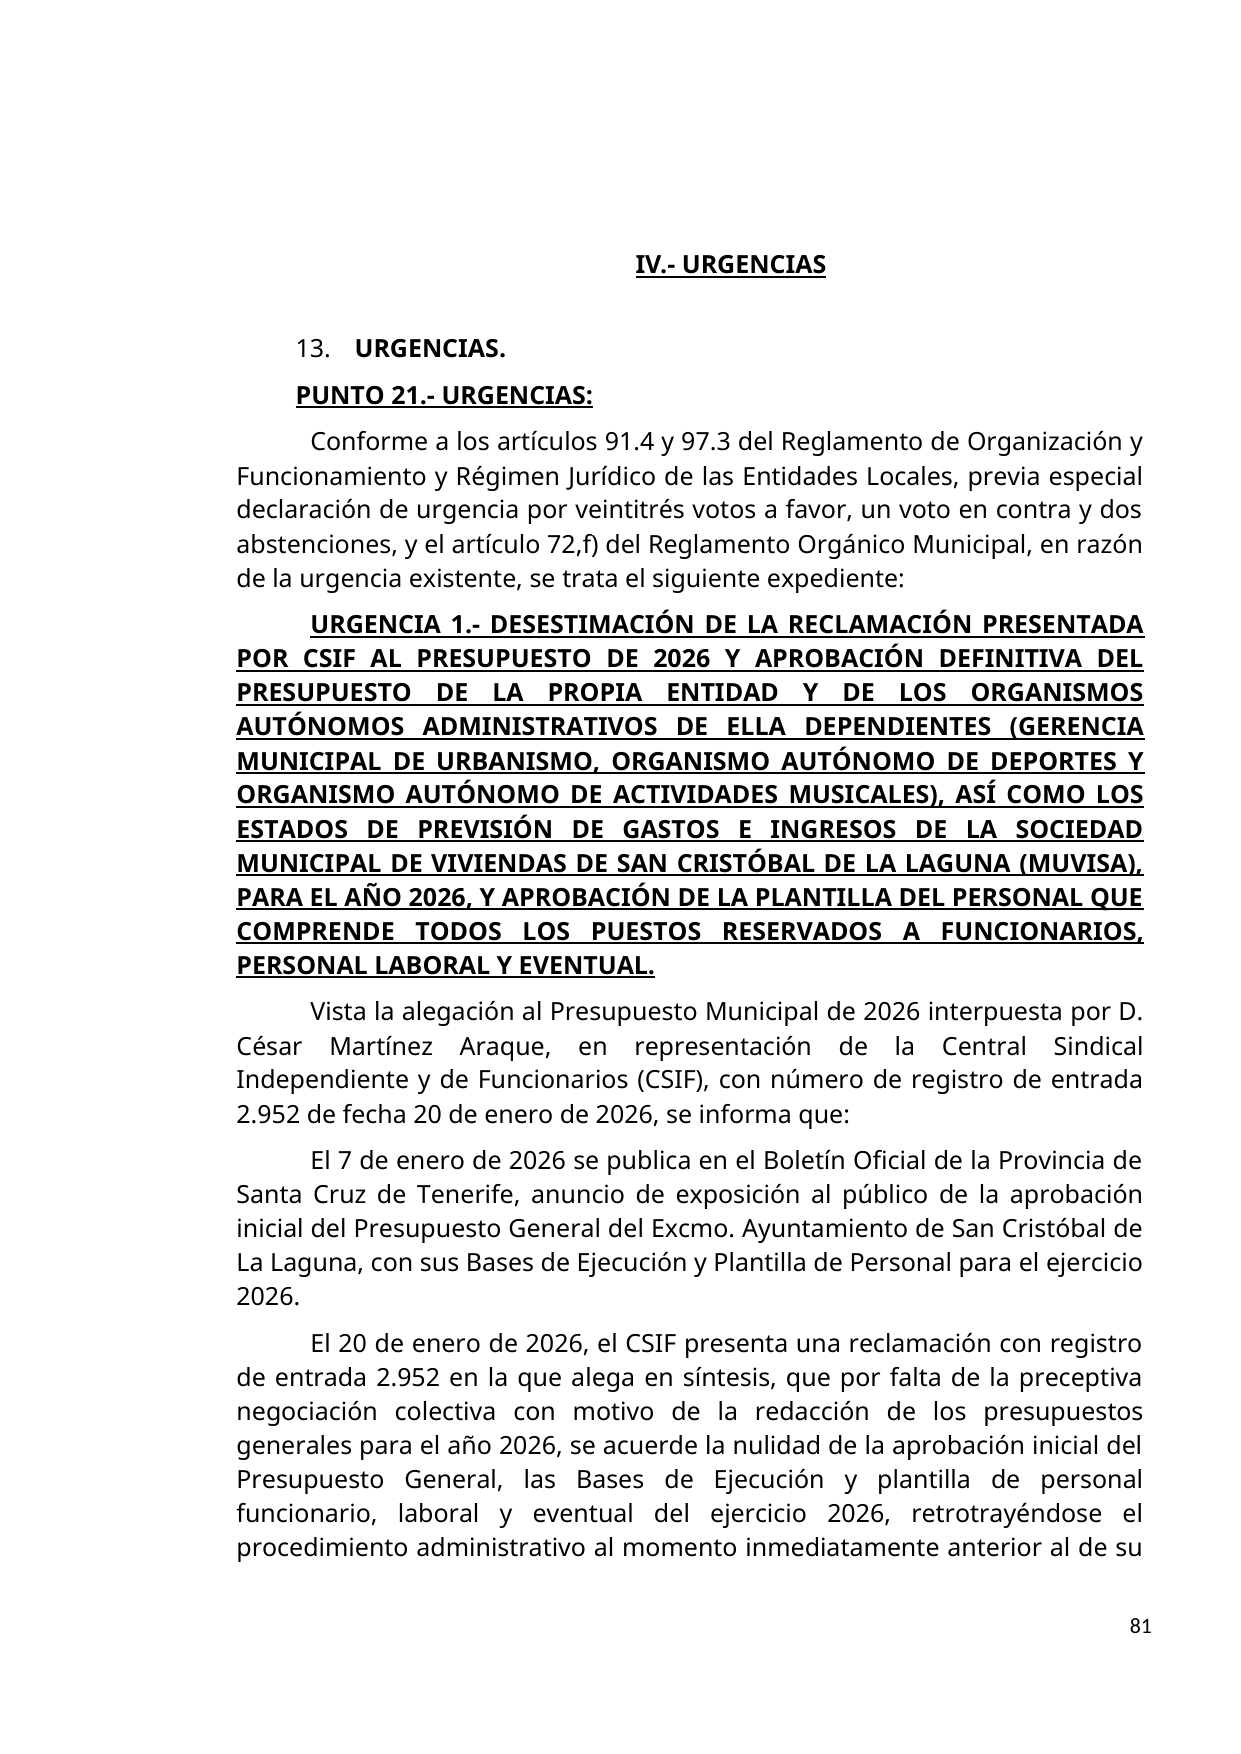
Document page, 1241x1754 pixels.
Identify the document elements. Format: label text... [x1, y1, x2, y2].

text PUNTO 21.- URGENCIAS: [236, 377, 1159, 412]
text PARA EL AÑO 2026, Y APROBACIÓN DE LA PLANTILLA DEL PERSONAL QUE [236, 876, 1144, 908]
text URGENCIA 1.- DESESTIMACIÓN DE LA RECLAMACIÓN PRESENTADA POR CSIF AL PRESUPUESTO DE 2026 Y APROBACIÓN DEFINITIVA DEL [236, 607, 1144, 670]
text AUTÓNOMOS ADMINISTRATIVOS DE ELLA DEPENDIENTES (GERENCIA [236, 706, 1144, 738]
text PERSONAL LABORAL Y EVENTUAL. [236, 944, 1144, 982]
subtitle IV.- URGENCIAS [236, 247, 1152, 281]
text PRESUPUESTO DE LA PROPIA ENTIDAD Y DE LOS ORGANISMOS [236, 672, 1144, 704]
text MUNICIPAL DE VIVIENDAS DE SAN CRISTÓBAL DE LA LAGUNA (MUVISA), [236, 842, 1144, 874]
text El 7 de enero de 2026 se publica en el Boletín Oficial de la Provincia de Santa Cruz de Tenerife, anuncio de exposición al público de la aprobación inicial del Presupuesto General del Excmo. Ayuntamiento de San Cristóbal de La Laguna, con sus Bases de Ejecución y Plantilla de Personal para el ejercicio 2026. [236, 1143, 1144, 1313]
text El 20 de enero de 2026, el CSIF presenta una reclamación con registro de entrada 2.952 en la que alega en síntesis, que por falta de la preceptiva negociación colectiva con motivo de la redacción de los presupuestos generales para el año 2026, se acuerde la nulidad de la aprobación inicial del Presupuesto General, las Bases de Ejecución y plantilla de personal funcionario, laboral y eventual del ejercicio 2026, retrotrayéndose el procedimiento administrativo al momento inmediatamente anterior al de su [236, 1326, 1144, 1564]
text COMPRENDE TODOS LOS PUESTOS RESERVADOS A FUNCIONARIOS, [236, 910, 1144, 942]
text Conforme a los artículos 91.4 y 97.3 del Reglamento de Organización y Funcionamiento y Régimen Jurídico de las Entidades Locales, previa especial declaración de urgencia por veintitrés votos a favor, un voto en contra y dos abstenciones, y el artículo 72,f) del Reglamento Orgánico Municipal, en razón de la urgencia existente, se trata el siguiente expediente: [236, 424, 1144, 594]
text Vista la alegación al Presupuesto Municipal de 2026 interpuesta por D. César Martínez Araque, en representación de la Central Sindical Independiente y de Funcionarios (CSIF), con número de registro de entrada 2.952 de fecha 20 de enero de 2026, se informa que: [236, 994, 1144, 1130]
text MUNICIPAL DE URBANISMO, ORGANISMO AUTÓNOMO DE DEPORTES Y [236, 740, 1144, 772]
list URGENCIAS. [295, 331, 1152, 365]
text ORGANISMO AUTÓNOMO DE ACTIVIDADES MUSICALES), ASÍ COMO LOS [236, 774, 1144, 806]
text ESTADOS DE PREVISIÓN DE GASTOS E INGRESOS DE LA SOCIEDAD [236, 808, 1144, 840]
